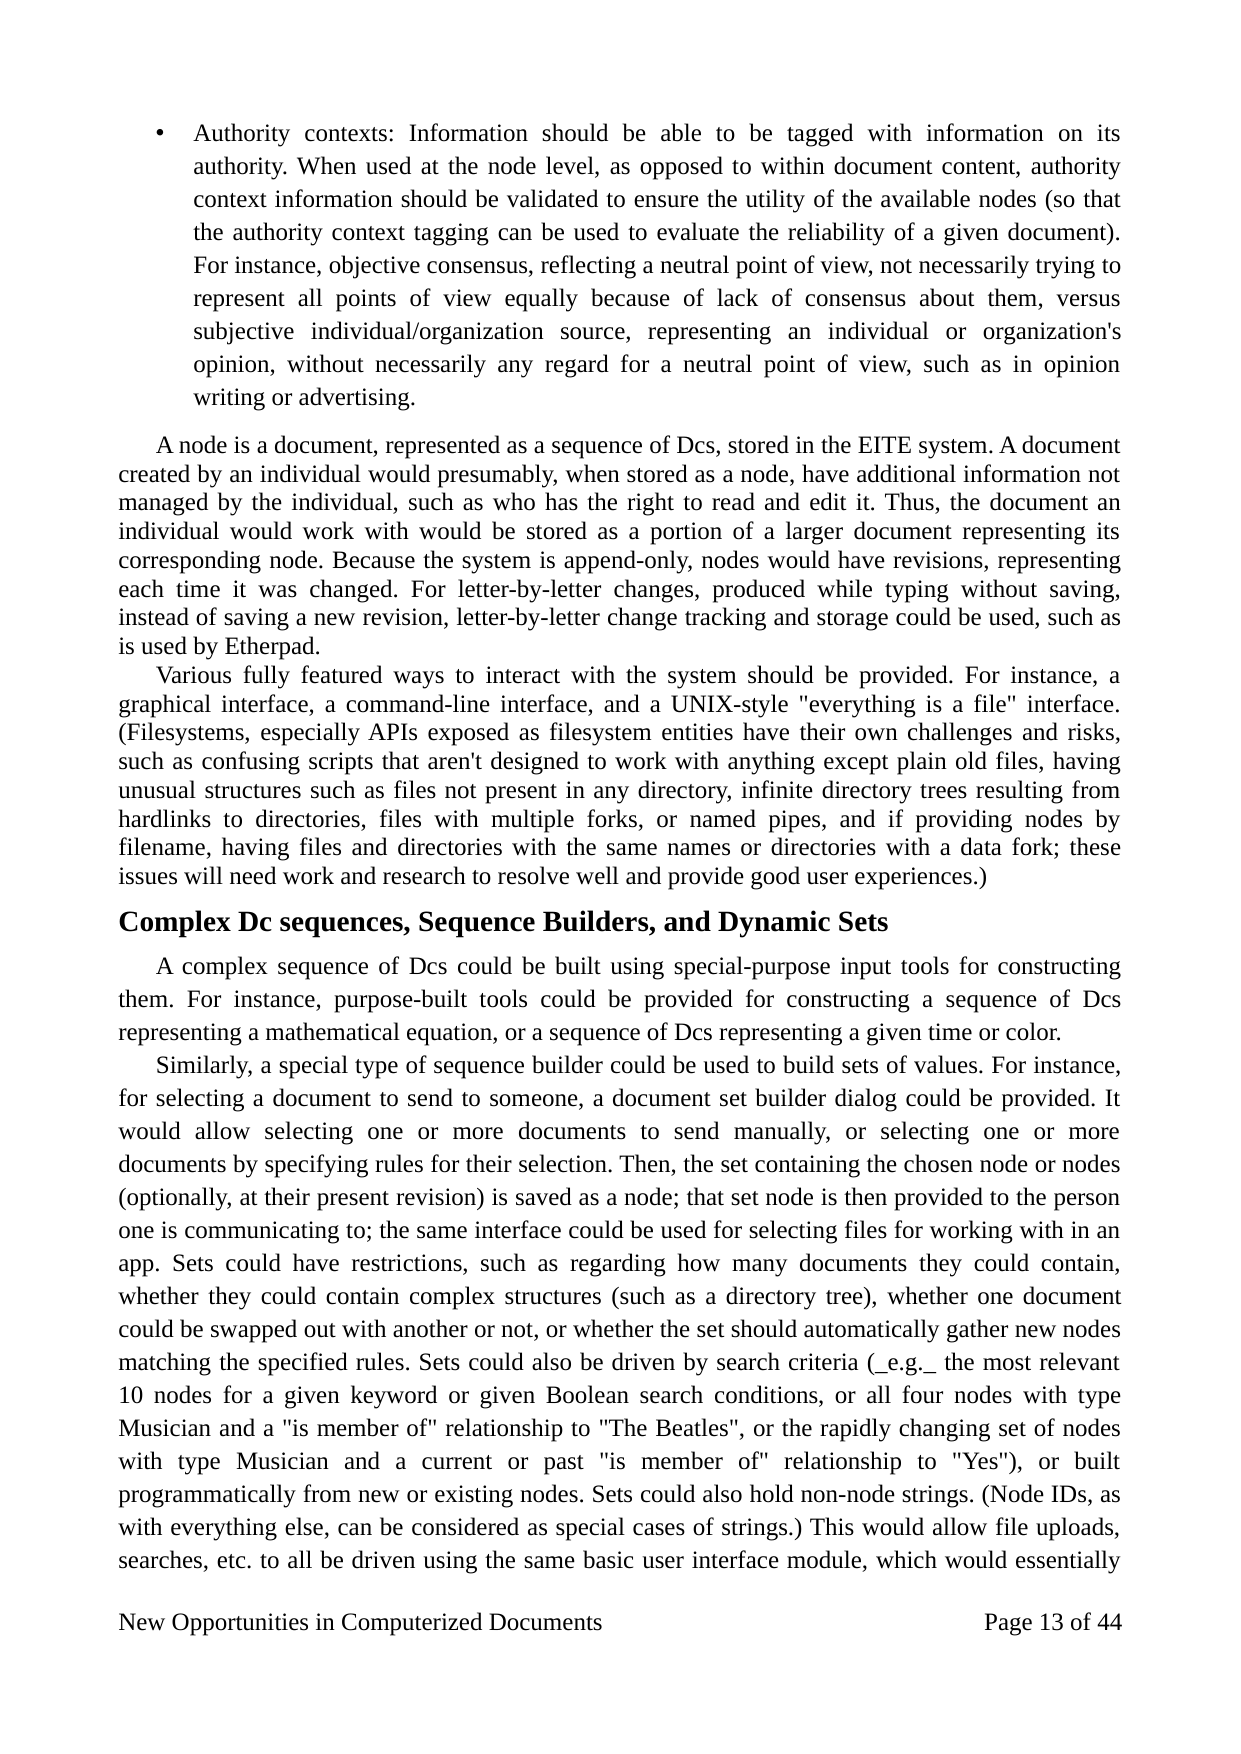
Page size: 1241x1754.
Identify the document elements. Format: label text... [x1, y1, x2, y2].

text Similarly, a special type of sequence builder could be used to build sets of values. For instance, for selecting a document to send to someone, a document set builder dialog could be provided. It would allow selecting one or more documents to send manually, or selecting one or more documents by specifying rules for their selection. Then, the set containing the chosen node or nodes (optionally, at their present revision) is saved as a node; that set node is then provided to the person one is communicating to; the same interface could be used for selecting files for working with in an app. Sets could have restrictions, such as regarding how many documents they could contain, whether they could contain complex structures (such as a directory tree), whether one document could be swapped out with another or not, or whether the set should automatically gather new nodes matching the specified rules. Sets could also be driven by search criteria (_e.g._ the most relevant 10 nodes for a given keyword or given Boolean search conditions, or all four nodes with type Musician and a "is member of" relationship to "The Beatles", or the rapidly changing set of nodes with type Musician and a current or past "is member of" relationship to "Yes"), or built programmatically from new or existing nodes. Sets could also hold non-node strings. (Node IDs, as with everything else, can be considered as special cases of strings.) This would allow file uploads, searches, etc. to all be driven using the same basic user interface module, which would essentially [118, 1050, 1122, 1574]
list Authority contexts: Information should be able to be tagged with information on its authority. When used at the node level, as opposed to within document content, authority context information should be validated to ensure the utility of the available nodes (so that the authority context tagging can be used to evaluate the reliability of a given document). For instance, objective consensus, reflecting a neutral point of view, not necessarily trying to represent all points of view equally because of lack of consensus about them, versus subjective individual/organization source, representing an individual or organization's opinion, without necessarily any regard for a neutral point of view, such as in opinion writing or advertising. [156, 118, 1122, 411]
text A complex sequence of Dcs could be built using special-purpose input tools for constructing them. For instance, purpose-built tools could be provided for constructing a sequence of Dcs representing a mathematical equation, or a sequence of Dcs representing a given time or color. [118, 951, 1122, 1046]
text Various fully featured ways to interact with the system should be provided. For instance, a graphical interface, a command-line interface, and a UNIX-style "everything is a file" interface. (Filesystems, especially APIs exposed as filesystem entities have their own challenges and risks, such as confusing scripts that aren't designed to work with anything except plain old files, having unusual structures such as files not present in any directory, infinite directory trees resulting from hardlinks to directories, files with multiple forks, or named pipes, and if providing nodes by filename, having files and directories with the same names or directories with a data fork; these issues will need work and research to resolve well and provide good user experiences.) [118, 660, 1122, 890]
subtitle Complex Dc sequences, Sequence Builders, and Dynamic Sets [118, 904, 1122, 938]
text A node is a document, represented as a sequence of Dcs, stored in the EITE system. A document created by an individual would presumably, when stored as a node, have additional information not managed by the individual, such as who has the right to read and edit it. Thus, the document an individual would work with would be stored as a portion of a larger document representing its corresponding node. Because the system is append-only, nodes would have revisions, representing each time it was changed. For letter-by-letter changes, produced while typing without saving, instead of saving a new revision, letter-by-letter change tracking and storage could be used, such as is used by Etherpad. [118, 430, 1122, 660]
